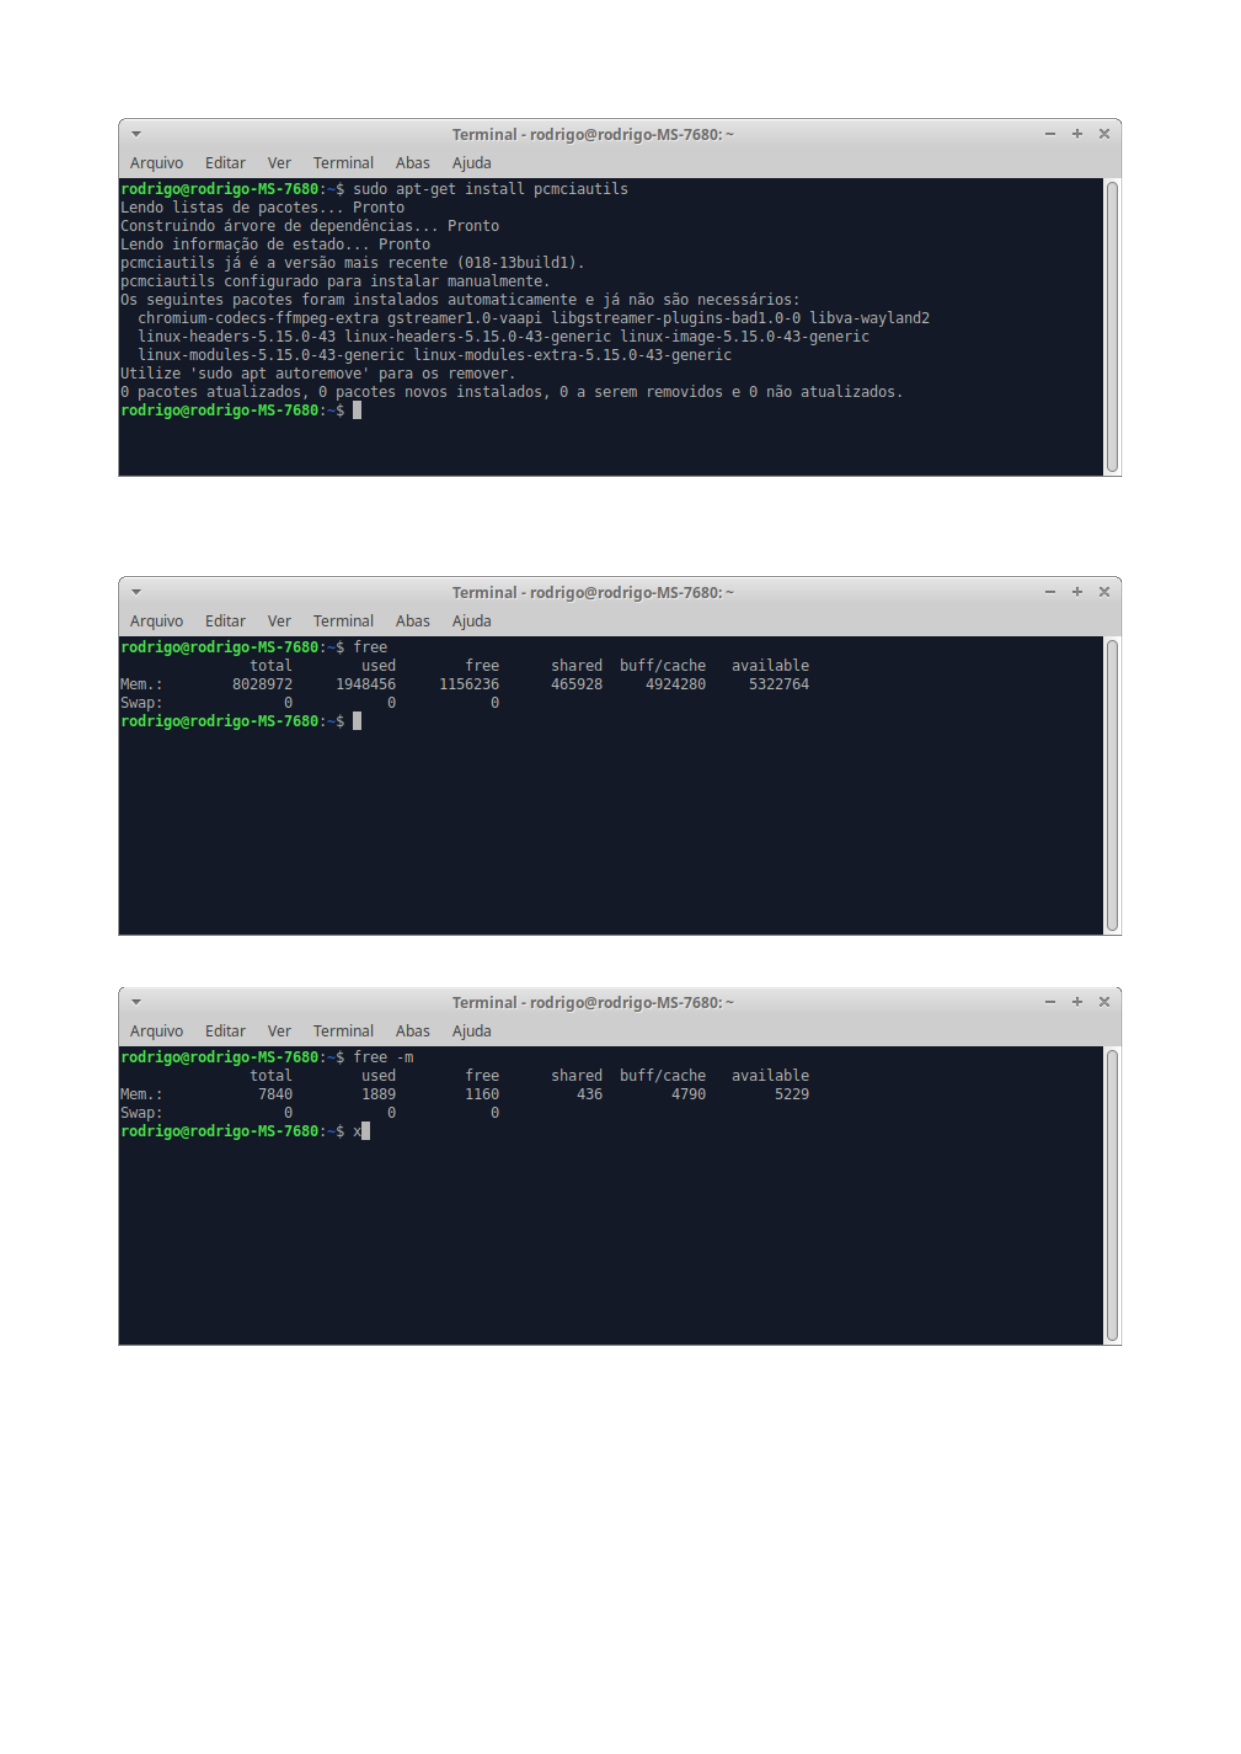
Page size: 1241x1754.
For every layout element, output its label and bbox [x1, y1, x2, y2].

picture [118, 118, 1123, 477]
picture [118, 987, 1123, 1346]
picture [118, 576, 1123, 936]
